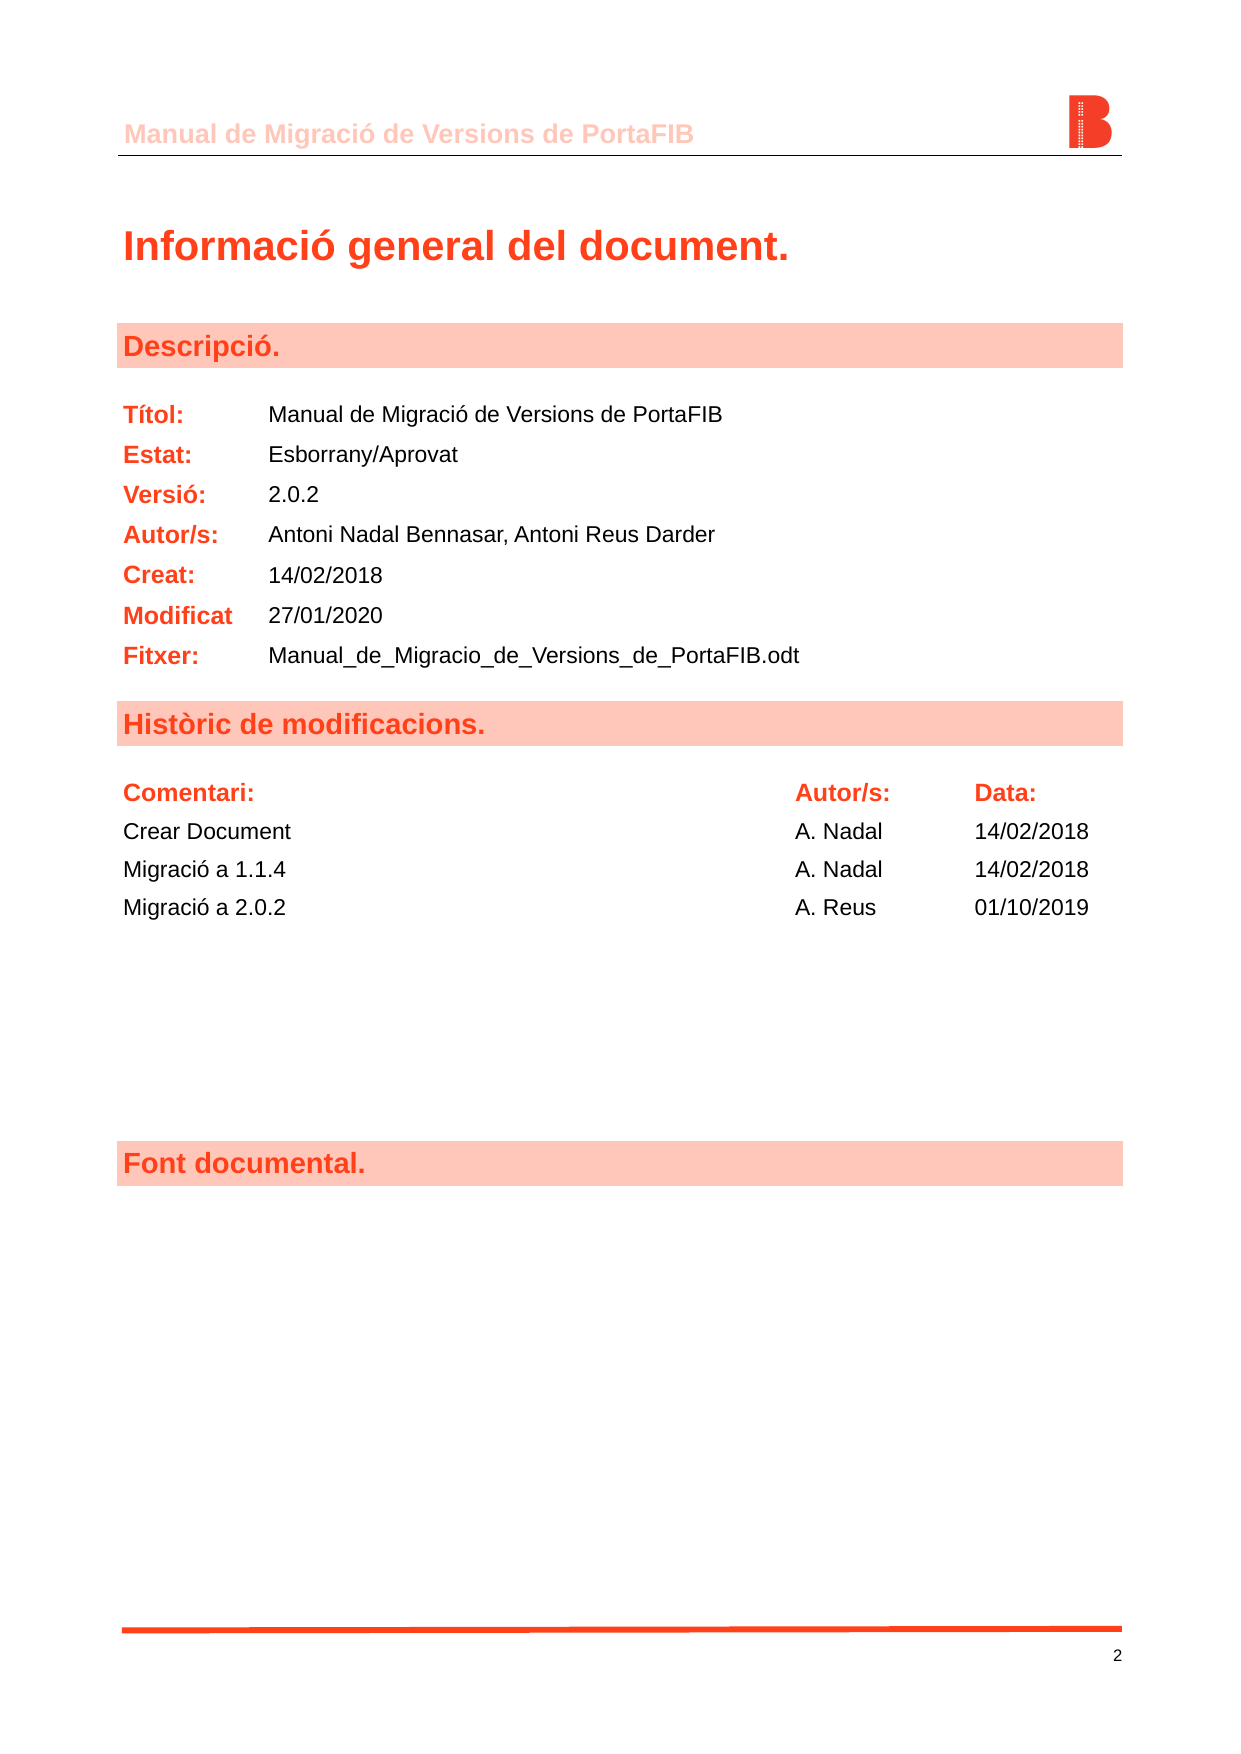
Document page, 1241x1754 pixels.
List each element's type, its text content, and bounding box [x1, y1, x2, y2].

table_cell [789, 1001, 969, 1039]
table_cell [789, 1077, 969, 1115]
table_cell [117, 675, 1123, 701]
table_cell Autor/s: [789, 772, 969, 812]
table_cell [117, 1186, 1123, 1211]
table_cell [969, 964, 1123, 1001]
table_header Informació general del document. [117, 216, 1123, 323]
table_cell [117, 1077, 789, 1115]
table_cell 01/10/2019 [969, 888, 1123, 926]
table_cell Manual_de_Migracio_de_Versions_de_PortaFIB.odt [262, 635, 1123, 675]
table_cell [117, 1249, 1123, 1289]
table_cell [117, 1039, 789, 1077]
table_cell [117, 1327, 1123, 1365]
table_cell Fitxer: [117, 635, 262, 675]
table_cell Creat: [117, 555, 262, 595]
table_cell Modificat [117, 595, 262, 635]
table_cell 27/01/2020 [262, 595, 1123, 635]
table_cell Manual de Migració de Versions de PortaFIB [262, 394, 1123, 434]
table_cell 14/02/2018 [262, 555, 1123, 595]
table_cell A. Nadal [789, 850, 969, 888]
table_cell [117, 964, 789, 1001]
table_cell Crear Document [117, 812, 789, 850]
table_cell [969, 1001, 1123, 1039]
table_cell A. Nadal [789, 812, 969, 850]
table_cell A. Reus [789, 888, 969, 926]
table_cell Migració a 1.1.4 [117, 850, 789, 888]
table_cell 2.0.2 [262, 474, 1123, 514]
table_cell [969, 926, 1123, 963]
table_cell 14/02/2018 [969, 850, 1123, 888]
table_cell Títol: [117, 394, 262, 434]
table_cell [789, 964, 969, 1001]
table_cell Esborrany/Aprovat [262, 434, 1123, 474]
table_cell Antoni Nadal Bennasar, Antoni Reus Darder [262, 515, 1123, 555]
table_cell [117, 368, 1123, 394]
table_cell Històric de modificacions. [117, 701, 1123, 746]
table_cell Migració a 2.0.2 [117, 888, 789, 926]
table_cell [969, 1077, 1123, 1115]
table_cell [789, 926, 969, 963]
table_cell [117, 1001, 789, 1039]
table_cell Data: [969, 772, 1123, 812]
picture [1063, 94, 1117, 150]
table_cell [117, 926, 789, 963]
table_cell Font documental. [117, 1141, 1123, 1186]
table_cell Versió: [117, 474, 262, 514]
table_cell [969, 1039, 1123, 1077]
table_cell Estat: [117, 434, 262, 474]
table_cell Autor/s: [117, 515, 262, 555]
table_cell Descripció. [117, 323, 1123, 368]
table_cell 14/02/2018 [969, 812, 1123, 850]
table_cell [117, 1289, 1123, 1327]
table_cell [789, 1039, 969, 1077]
table_cell Comentari: [117, 772, 789, 812]
table_cell [117, 1115, 1123, 1141]
table_cell [117, 746, 1123, 772]
table_cell [117, 1211, 1123, 1249]
